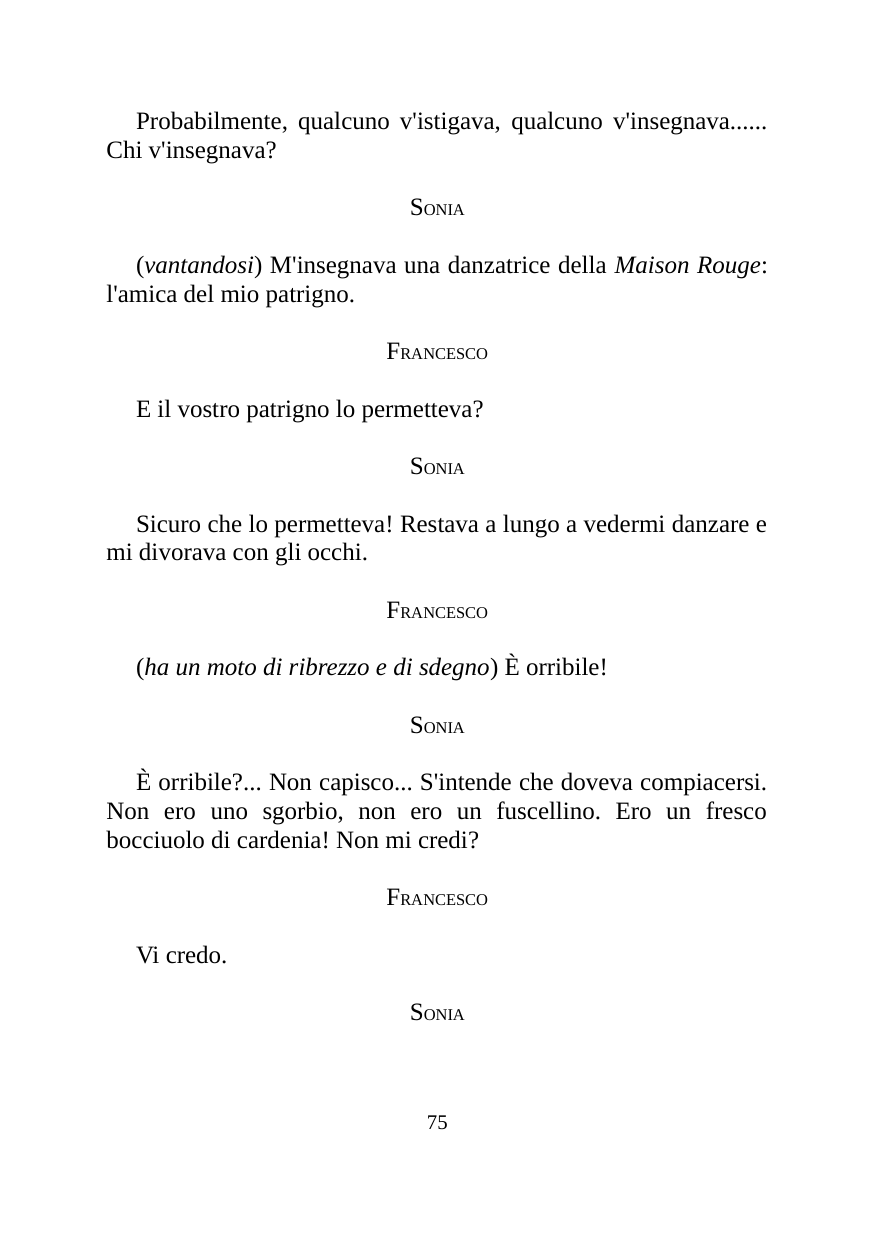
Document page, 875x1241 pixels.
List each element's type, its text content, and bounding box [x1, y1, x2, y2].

text (ha un moto di ribrezzo e di sdegno) È orribile! [106, 652, 768, 681]
text E il vostro patrigno lo permetteva? [106, 394, 768, 422]
text Probabilmente, qualcuno v'istigava, qualcuno v'insegnava...... Chi v'insegnava? [106, 106, 768, 164]
text Sonia [106, 192, 768, 221]
text Sonia [106, 451, 768, 480]
text Sonia [106, 997, 768, 1026]
text Francesco [106, 882, 768, 911]
text Francesco [106, 336, 768, 365]
text È orribile?... Non capisco... S'intende che doveva compiacersi. Non ero uno sgorbio, non ero un fuscellino. Ero un fresco bocciuolo di cardenia! Non mi credi? [106, 767, 768, 854]
text Vi credo. [106, 940, 768, 969]
text Sonia [106, 710, 768, 739]
text Francesco [106, 595, 768, 624]
text (vantandosi) M'insegnava una danzatrice della Maison Rouge: l'amica del mio patrigno. [106, 250, 768, 307]
text Sicuro che lo permetteva! Restava a lungo a vedermi danzare e mi divorava con gli occhi. [106, 509, 768, 566]
